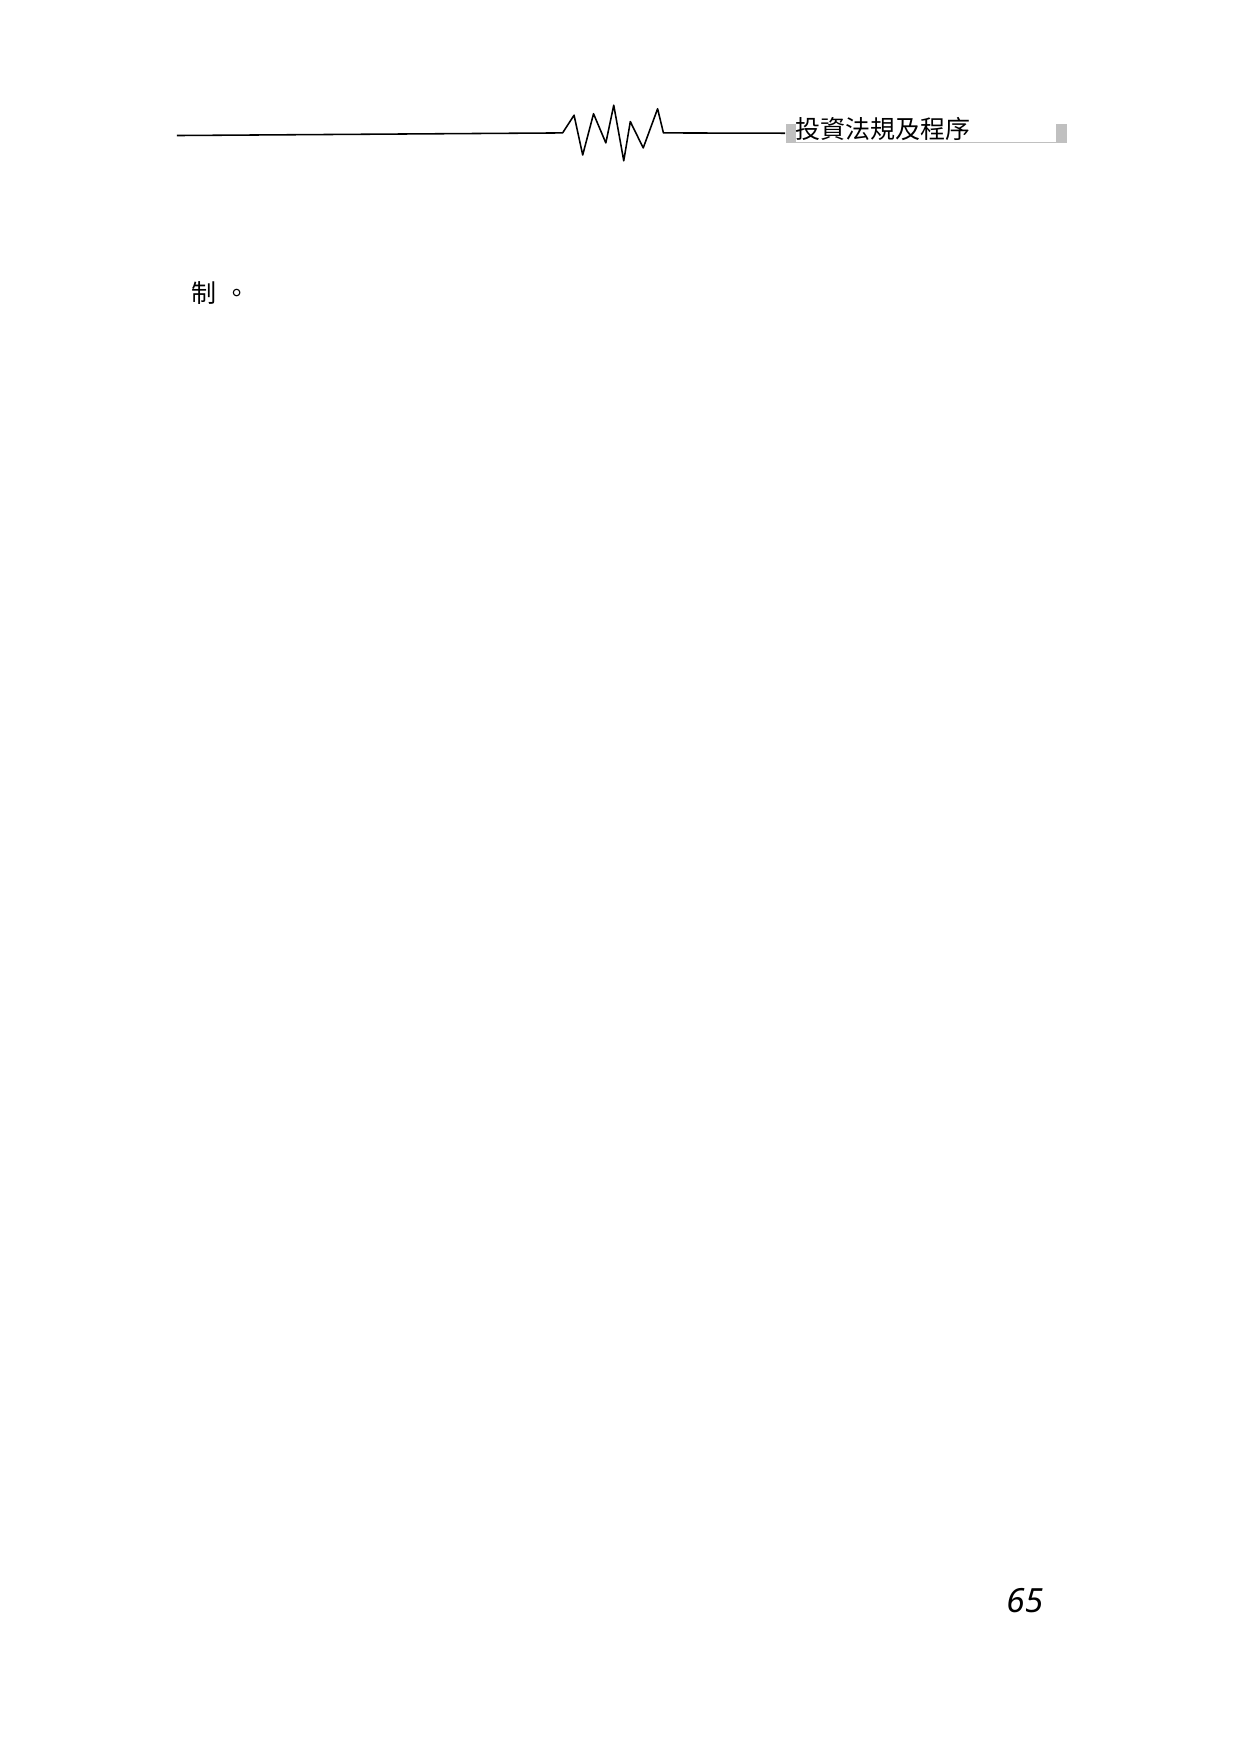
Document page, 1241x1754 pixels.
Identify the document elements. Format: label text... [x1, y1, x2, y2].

text 制。 [183, 250, 1058, 313]
